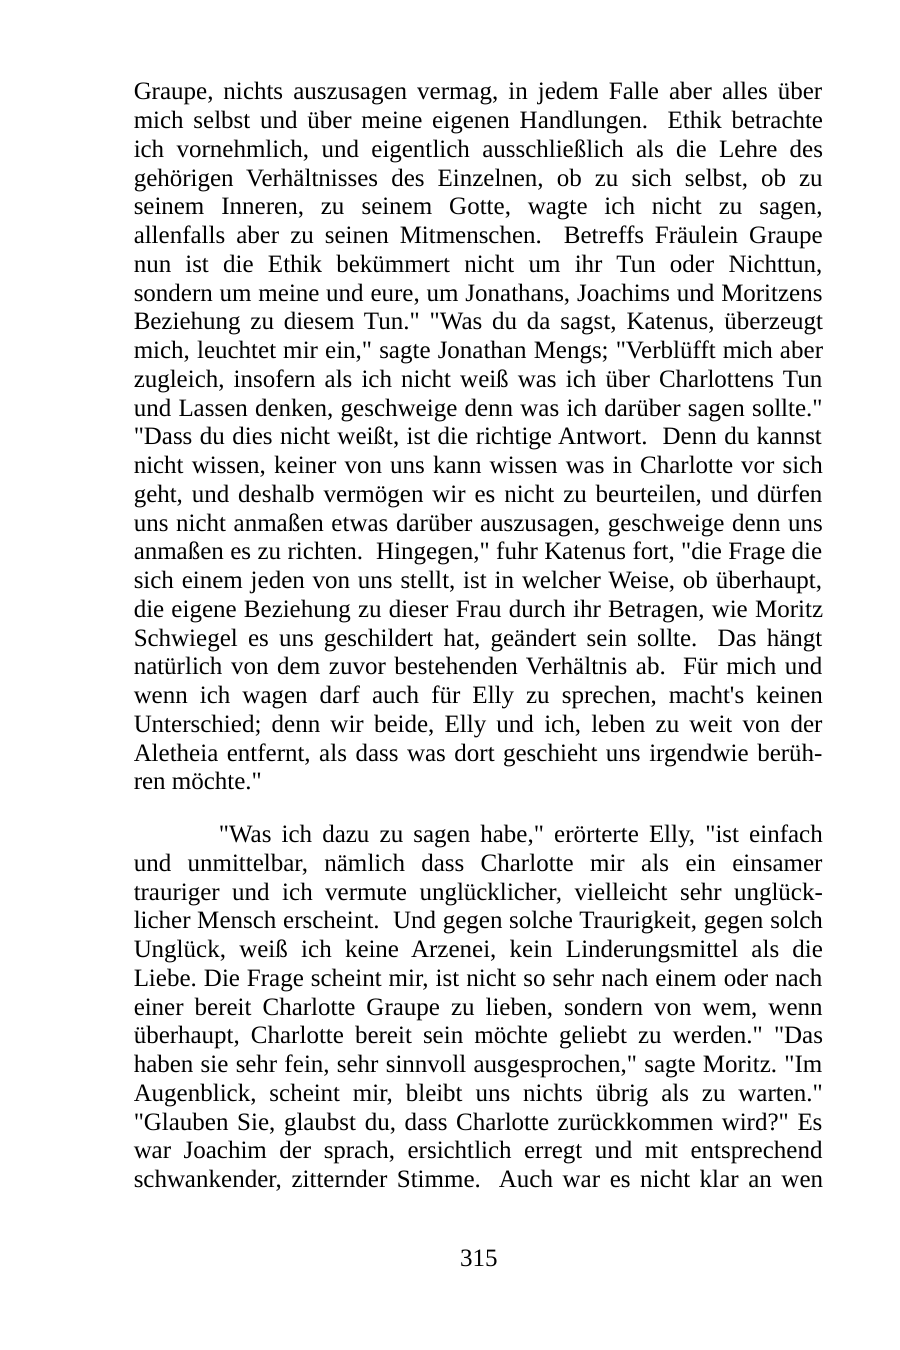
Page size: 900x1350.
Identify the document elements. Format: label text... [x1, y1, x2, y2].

text Graupe, nichts auszusagen vermag, in jedem Falle aber alles über mich selbst und über meine eigenen Handlungen. Ethik betrachte ich vornehmlich, und eigentlich ausschließlich als die Lehre des gehörigen Verhältnisses des Einzelnen, ob zu sich selbst, ob zu seinem Inneren, zu seinem Gotte, wagte ich nicht zu sagen, allenfalls aber zu seinen Mitmenschen. Betreffs Fräulein Graupe nun ist die Ethik bekümmert nicht um ihr Tun oder Nichttun, sondern um meine und eure, um Jonathans, Joachims und Moritzens Beziehung zu diesem Tun." "Was du da sagst, Katenus, überzeugt mich, leuchtet mir ein," sagte Jonathan Mengs; "Verblüfft mich aber zugleich, insofern als ich nicht weiß was ich über Charlottens Tun und Lassen denken, geschweige denn was ich darüber sagen sollte." "Dass du dies nicht weißt, ist die richtige Antwort. Denn du kannst nicht wissen, keiner von uns kann wissen was in Charlotte vor sich geht, und deshalb vermögen wir es nicht zu beurteilen, und dürfen uns nicht anmaßen etwas darüber auszusagen, geschweige denn uns anmaßen es zu richten. Hingegen," fuhr Katenus fort, "die Frage die sich einem jeden von uns stellt, ist in welcher Weise, ob überhaupt, die eigene Beziehung zu dieser Frau durch ihr Betragen, wie Moritz Schwiegel es uns geschildert hat, geändert sein sollte. Das hängt natürlich von dem zuvor bestehenden Verhältnis ab. Für mich und wenn ich wagen darf auch für Elly zu sprechen, macht's keinen Unterschied; denn wir beide, Elly und ich, leben zu weit von der Aletheia entfernt, als dass was dort geschieht uns irgendwie berüh-ren möchte." [133, 76, 823, 795]
text "Was ich dazu zu sagen habe," erörterte Elly, "ist einfach und unmittelbar, nämlich dass Charlotte mir als ein einsamer trauriger und ich vermute unglücklicher, vielleicht sehr unglück-licher Mensch erscheint. Und gegen solche Traurigkeit, gegen solch Unglück, weiß ich keine Arzenei, kein Linderungsmittel als die Liebe. Die Frage scheint mir, ist nicht so sehr nach einem oder nach einer bereit Charlotte Graupe zu lieben, sondern von wem, wenn überhaupt, Charlotte bereit sein möchte geliebt zu werden." "Das haben sie sehr fein, sehr sinnvoll ausgesprochen," sagte Moritz. "Im Augenblick, scheint mir, bleibt uns nichts übrig als zu warten." "Glauben Sie, glaubst du, dass Charlotte zurückkommen wird?" Es war Joachim der sprach, ersichtlich erregt und mit entsprechend schwankender, zitternder Stimme. Auch war es nicht klar an wen [133, 819, 823, 1193]
